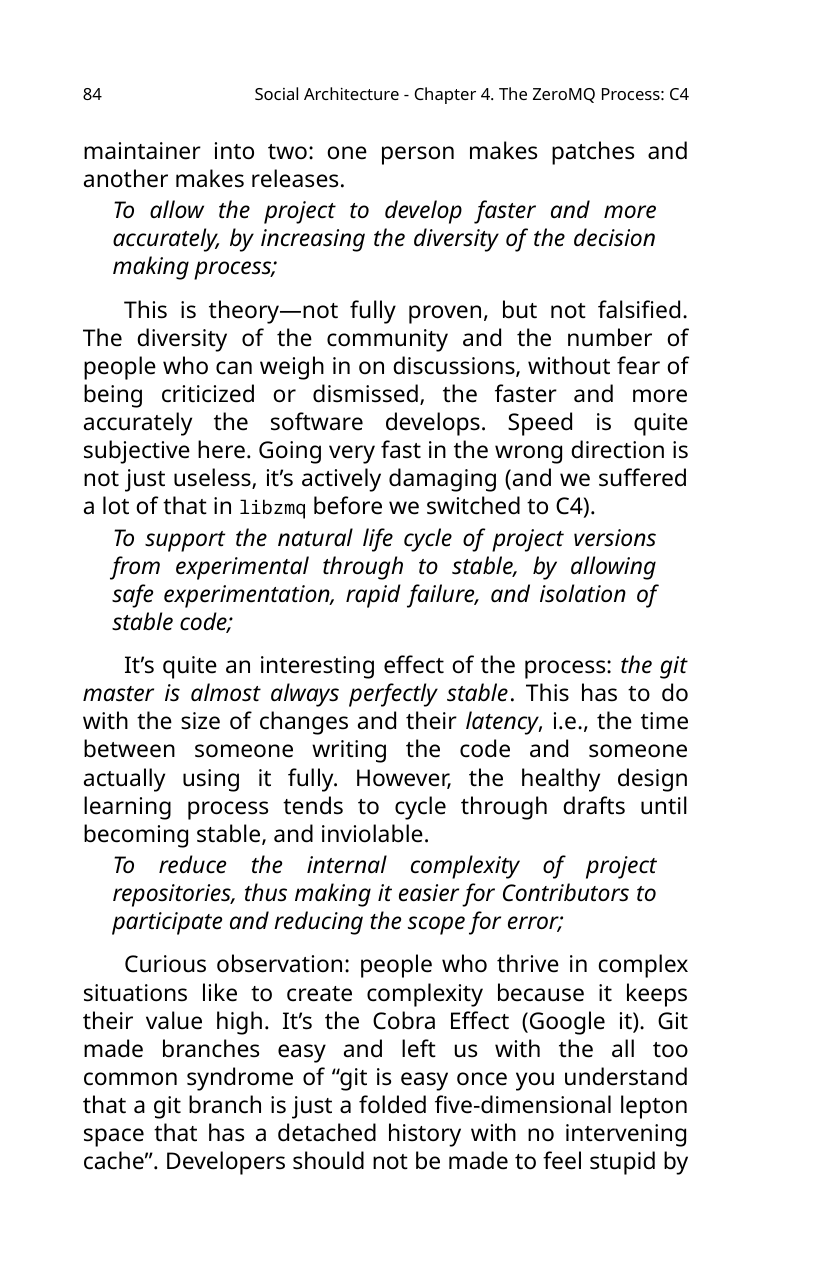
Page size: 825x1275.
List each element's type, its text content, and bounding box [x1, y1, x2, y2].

text This is theory—not fully proven, but not falsified. The diversity of the community and the number of people who can weigh in on discussions, without fear of being criticized or dismissed, the faster and more accurately the software develops. Speed is quite subjective here. Going very fast in the wrong direction is not just useless, it’s actively damaging (and we suffered a lot of that in libzmq before we switched to C4). [83, 293, 689, 522]
text Curious observation: people who thrive in complex situations like to create complexity because it keeps their value high. It’s the Cobra Effect (Google it). Git made branches easy and left us with the all too common syndrome of “git is easy once you understand that a git branch is just a folded five-dimensional lepton space that has a detached history with no intervening cache”. Developers should not be made to feel stupid by [83, 948, 689, 1176]
text To reduce the internal complexity of project repositories, thus making it easier for Contributors to participate and reducing the scope for error; [112, 849, 660, 937]
text To support the natural life cycle of project versions from experimental through to stable, by allowing safe experimentation, rapid failure, and isolation of stable code; [112, 522, 660, 637]
text To allow the project to develop faster and more accurately, by increasing the diversity of the decision making process; [112, 194, 660, 282]
text It’s quite an interesting effect of the process: the git master is almost always perfectly stable. This has to do with the size of changes and their latency, i.e., the time between someone writing the code and someone actually using it fully. However, the healthy design learning process tends to cycle through drafts until becoming stable, and inviolable. [83, 649, 689, 849]
text maintainer into two: one person makes patches and another makes releases. [83, 135, 689, 194]
